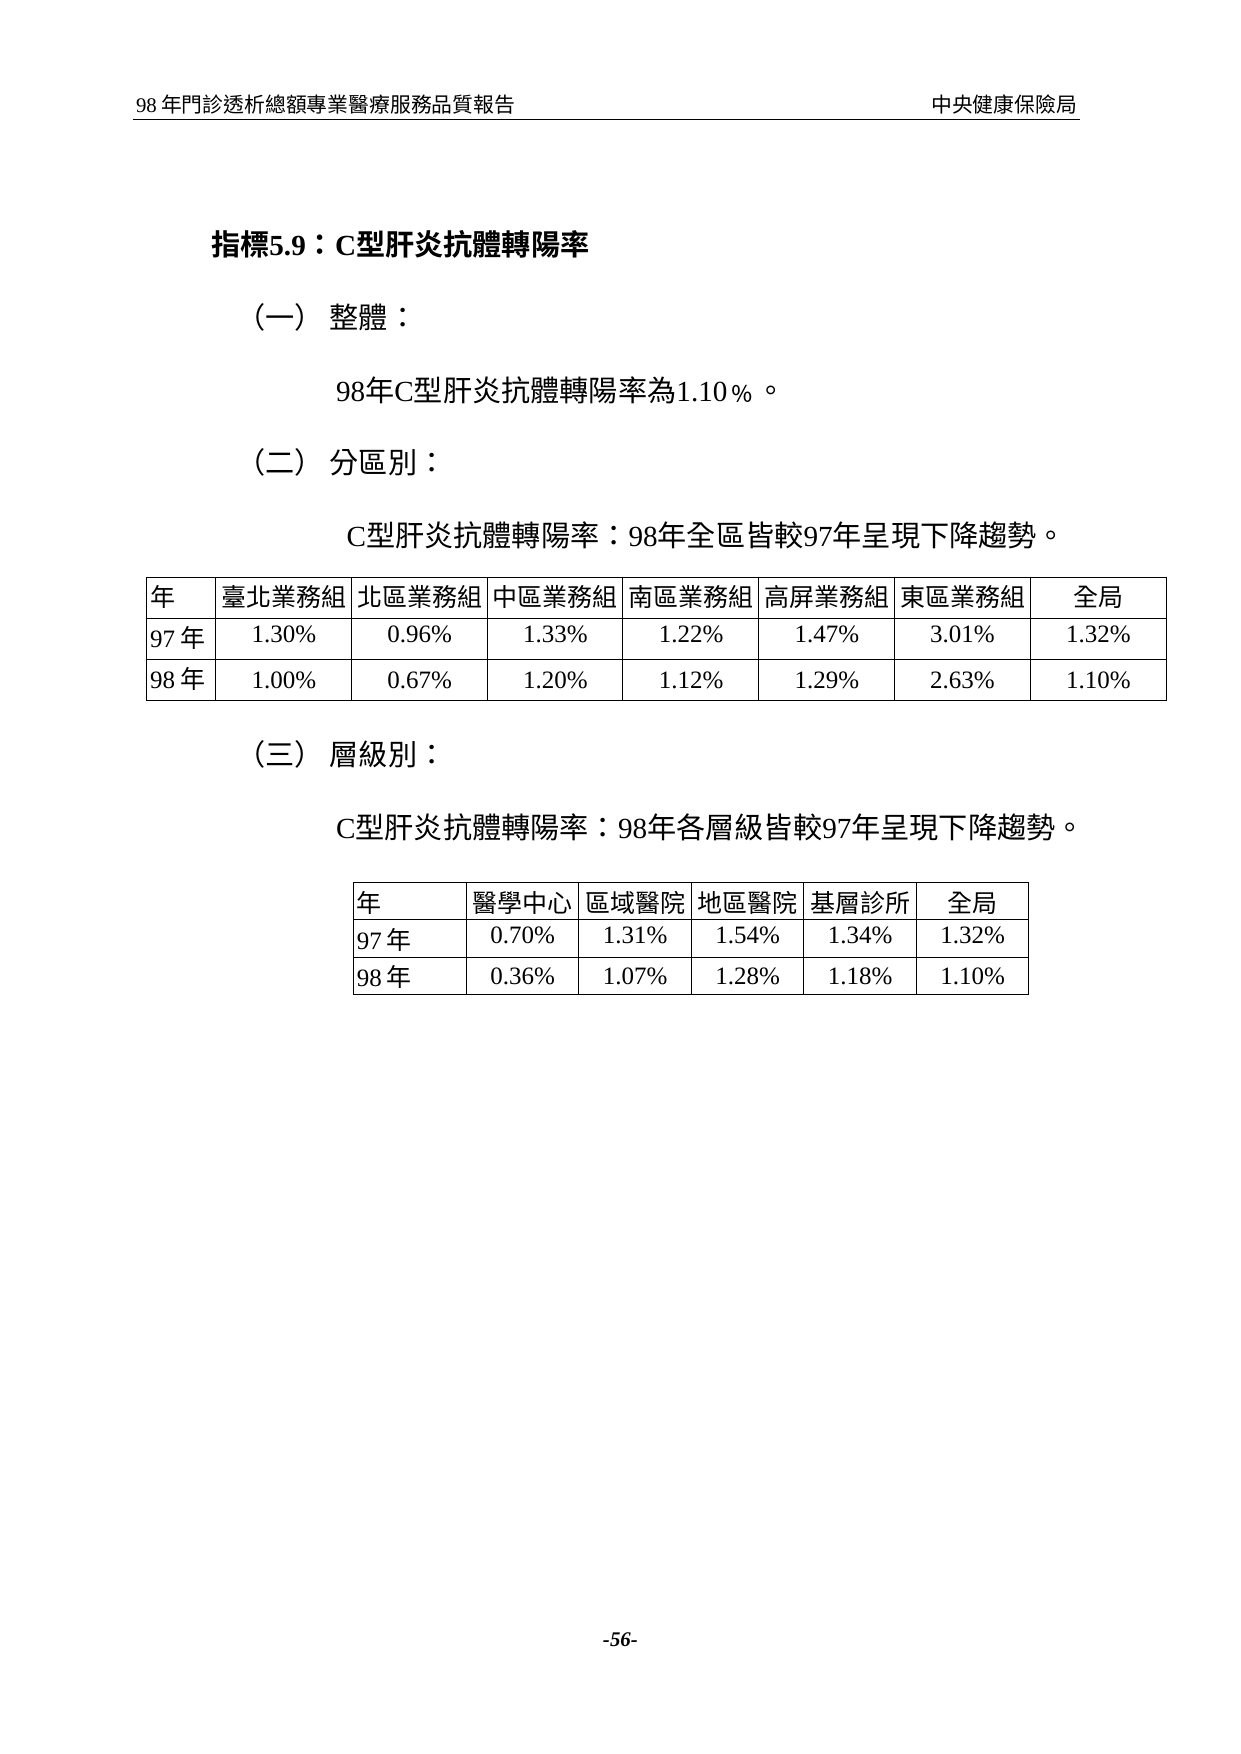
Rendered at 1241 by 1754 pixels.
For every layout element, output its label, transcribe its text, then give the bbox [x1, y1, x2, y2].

table_cell 1.28% [692, 958, 803, 994]
table_header 南區業務組 [623, 578, 758, 618]
table_cell 1.31% [579, 920, 691, 957]
table_cell 1.20% [488, 660, 622, 700]
table_cell 3.01% [895, 619, 1030, 659]
text 指標5.9：C型肝炎抗體轉陽率 [211, 217, 1104, 265]
table_header 北區業務組 [352, 578, 487, 618]
table_header 年 [354, 883, 466, 919]
table_cell 98年 [354, 958, 466, 994]
list 分區別： [236, 436, 1104, 483]
table_cell 1.29% [759, 660, 894, 700]
text C型肝炎抗體轉陽率：98年全區皆較97年呈現下降趨勢。 [346, 508, 1104, 556]
list 層級別： [236, 727, 1104, 775]
table_cell 0.96% [352, 619, 487, 659]
table_cell 1.12% [623, 660, 758, 700]
table_cell 0.67% [352, 660, 487, 700]
table_cell 0.36% [467, 958, 578, 994]
table_cell 1.32% [1031, 619, 1166, 659]
table_cell 1.32% [917, 920, 1028, 957]
table_cell 1.47% [759, 619, 894, 659]
table_header 區域醫院 [579, 883, 691, 919]
table_header 基層診所 [804, 883, 916, 919]
table_cell 0.70% [467, 920, 578, 957]
table_cell 1.10% [917, 958, 1028, 994]
list 整體： [236, 290, 1104, 338]
text 98年C型肝炎抗體轉陽率為1.10﹪。 [336, 363, 1104, 411]
table_header 全局 [1031, 578, 1166, 618]
table_cell 1.33% [488, 619, 622, 659]
table_cell 98年 [147, 660, 215, 700]
table_header 地區醫院 [692, 883, 803, 919]
table_header 東區業務組 [895, 578, 1030, 618]
table_header 臺北業務組 [216, 578, 351, 618]
table_cell 1.00% [216, 660, 351, 700]
table_cell 1.18% [804, 958, 916, 994]
table_cell 1.10% [1031, 660, 1166, 700]
table_cell 1.07% [579, 958, 691, 994]
table_cell 97年 [354, 920, 466, 957]
table_header 高屏業務組 [759, 578, 894, 618]
table_cell 2.63% [895, 660, 1030, 700]
table_cell 97年 [147, 619, 215, 659]
table_cell 1.22% [623, 619, 758, 659]
table_cell 1.54% [692, 920, 803, 957]
table_cell 1.30% [216, 619, 351, 659]
text C型肝炎抗體轉陽率：98年各層級皆較97年呈現下降趨勢。 [336, 800, 1104, 848]
table_header 全局 [917, 883, 1028, 919]
table_header 年 [147, 578, 215, 618]
table_cell 1.34% [804, 920, 916, 957]
table_header 醫學中心 [467, 883, 578, 919]
table_header 中區業務組 [488, 578, 622, 618]
